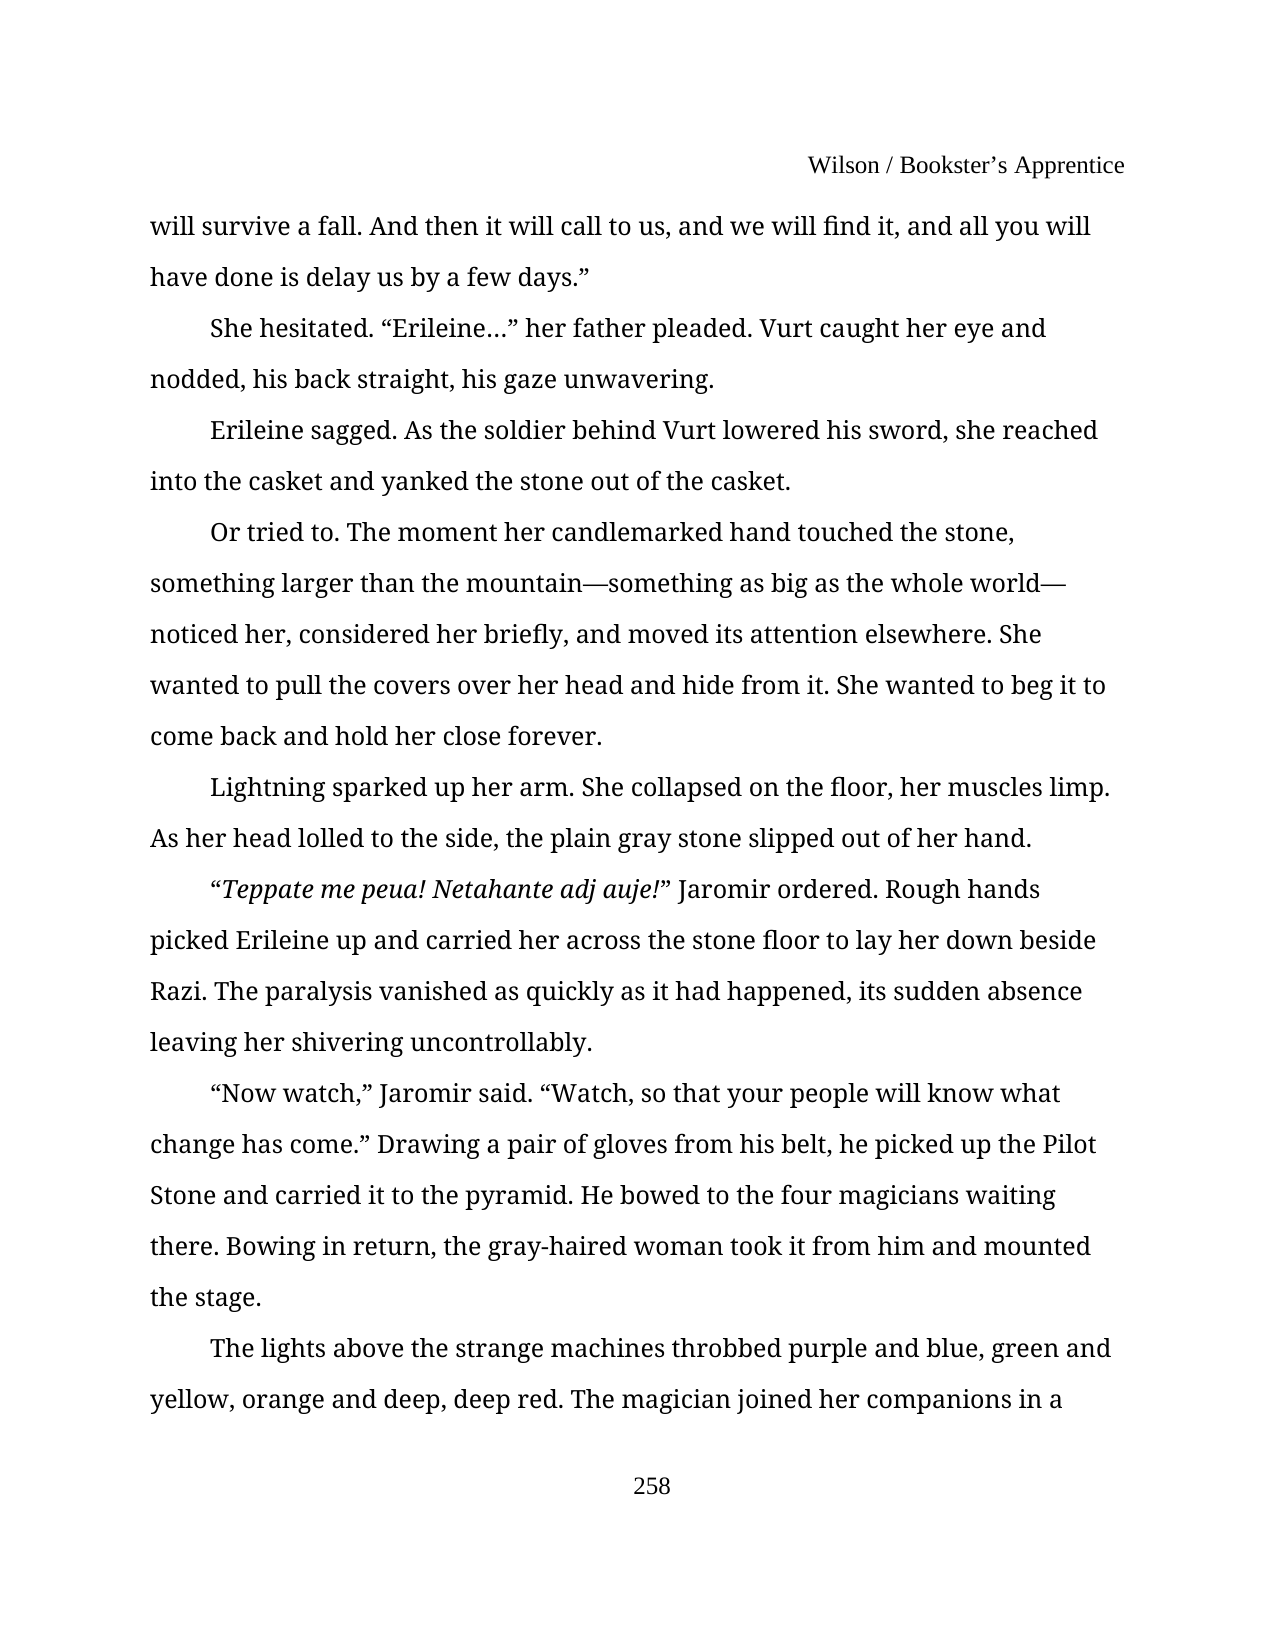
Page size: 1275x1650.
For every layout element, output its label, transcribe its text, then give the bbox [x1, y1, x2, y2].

text “Teppate me peua! Netahante adj auje!” Jaromir ordered. Rough hands picked Erileine up and carried her across the stone floor to lay her down beside Razi. The paralysis vanished as quickly as it had happened, its sudden absence leaving her shivering uncontrollably. [150, 872, 1125, 1059]
text Or tried to. The moment her candlemarked hand touched the stone, something larger than the mountain—something as big as the whole world—noticed her, considered her briefly, and moved its attention elsewhere. She wanted to pull the covers over her head and hide from it. She wanted to beg it to come back and hold her close forever. [150, 514, 1125, 753]
text Lightning sparked up her arm. She collapsed on the floor, her muscles limp. As her head lolled to the side, the plain gray stone slipped out of her hand. [150, 770, 1125, 855]
text She hesitated. “Erileine…” her father pleaded. Vurt caught her eye and nodded, his back straight, his gaze unwavering. [150, 310, 1125, 395]
text The lights above the strange machines throbbed purple and blue, green and yellow, orange and deep, deep red. The magician joined her companions in a [150, 1331, 1125, 1416]
text Erileine sagged. As the soldier behind Vurt lowered his sword, she reached into the casket and yanked the stone out of the casket. [150, 412, 1125, 497]
text will survive a fall. And then it will call to us, and we will find it, and all you will have done is delay us by a few days.” [150, 208, 1125, 293]
text “Now watch,” Jaromir said. “Watch, so that your people will know what change has come.” Drawing a pair of gloves from his belt, he picked up the Pilot Stone and carried it to the pyramid. He bowed to the four magicians waiting there. Bowing in return, the gray-haired woman took it from him and mounted the stage. [150, 1076, 1125, 1314]
